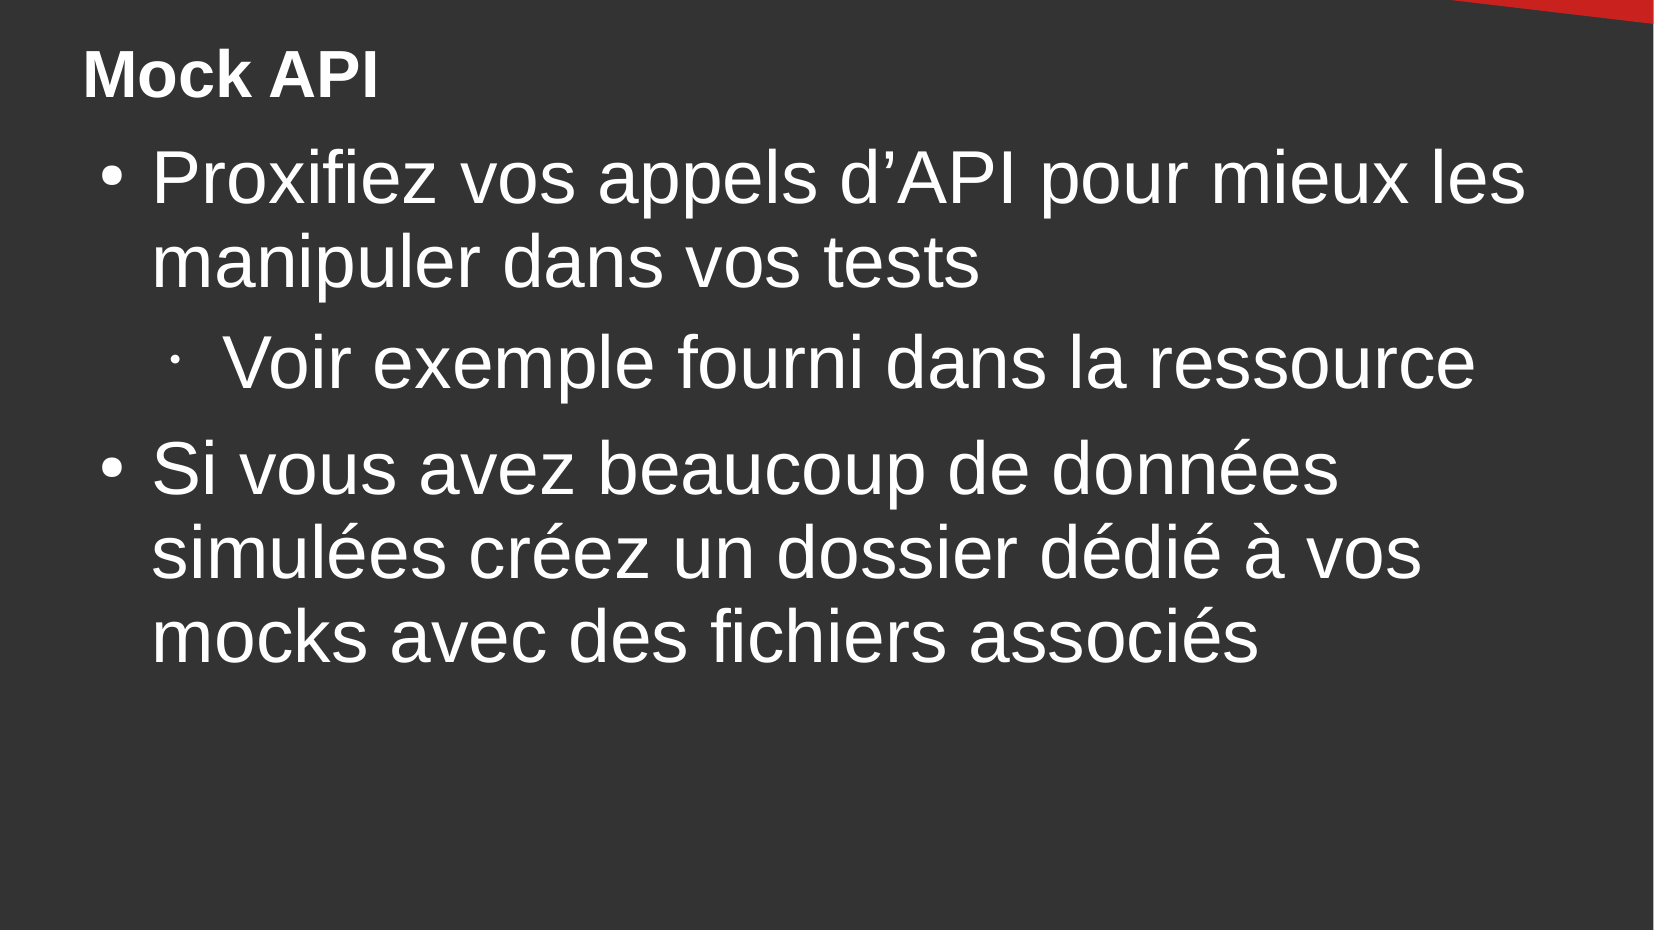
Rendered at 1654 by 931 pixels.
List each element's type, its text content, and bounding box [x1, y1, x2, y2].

title Mock API [82, 37, 1571, 112]
list Proxifiez vos appels d’API pour mieux les manipuler dans vos tests Voir exemple fourni dans la ressource Si vous avez beaucoup de données simulées créez un dossier dédié à vos mocks avec des fichiers associés [80, 135, 1619, 780]
text_box [1450, 0, 1654, 24]
